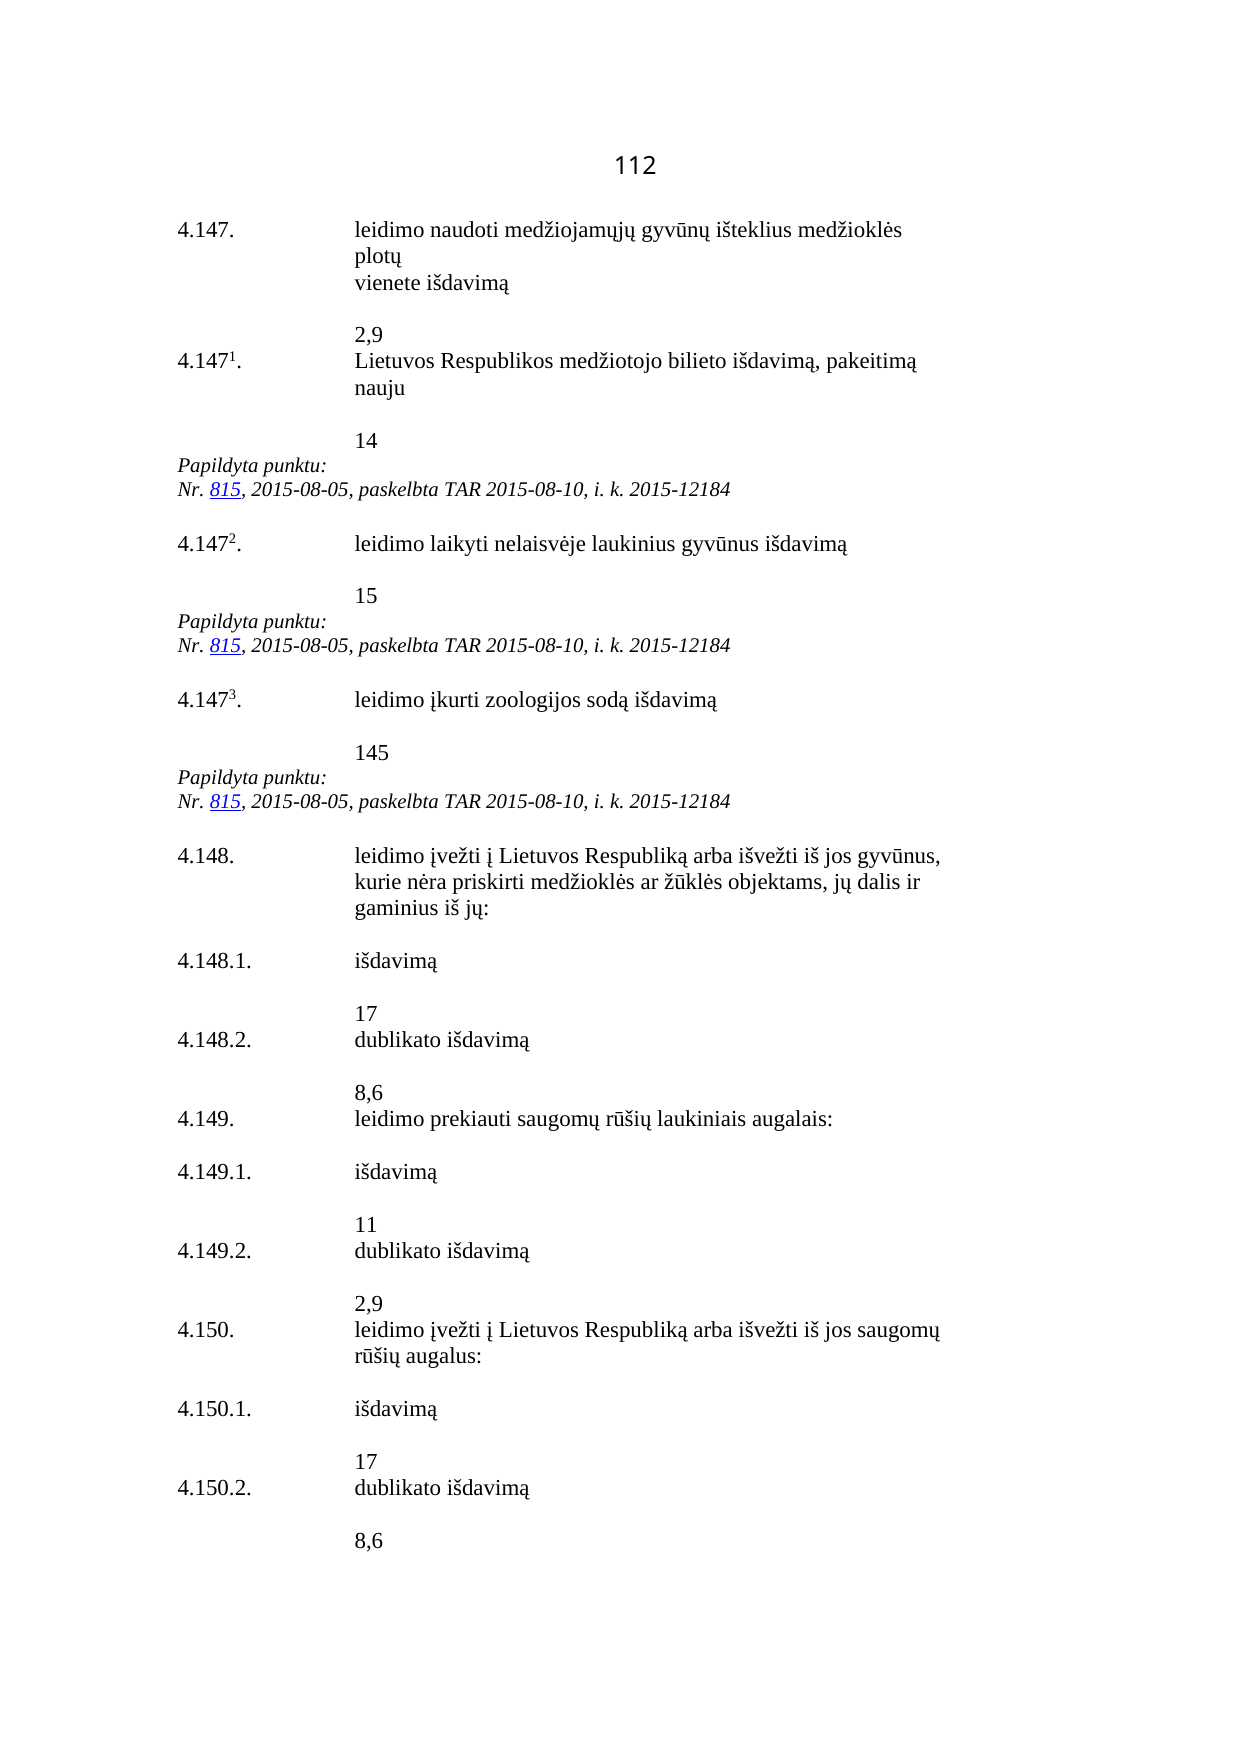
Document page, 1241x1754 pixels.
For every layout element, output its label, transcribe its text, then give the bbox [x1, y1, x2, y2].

text 4.147. leidimo naudoti medžiojamųjų gyvūnų išteklius medžioklės plotų [177, 216, 945, 268]
text 4.150. leidimo įvežti į Lietuvos Respubliką arba išvežti iš jos saugomų [177, 1316, 945, 1342]
text 4.149.2. dublikato išdavimą 2,9 [177, 1237, 945, 1316]
text Papildyta punktu: [177, 765, 1093, 789]
text Papildyta punktu: [177, 453, 1093, 477]
text 4.150.1. išdavimą 17 [177, 1395, 945, 1474]
text Nr. 815, 2015-08-05, paskelbta TAR 2015-08-10, i. k. 2015-12184 [177, 477, 1093, 501]
text rūšių augalus: [354, 1342, 945, 1395]
text Nr. 815, 2015-08-05, paskelbta TAR 2015-08-10, i. k. 2015-12184 [177, 633, 1093, 657]
text 4.148. leidimo įvežti į Lietuvos Respubliką arba išvežti iš jos gyvūnus, [177, 842, 945, 868]
text 4.148.2. dublikato išdavimą 8,6 [177, 1026, 945, 1105]
text gaminius iš jų: [354, 894, 945, 947]
text nauju 14 [354, 374, 945, 453]
text 4.1472. leidimo laikyti nelaisvėje laukinius gyvūnus išdavimą 15 [177, 530, 945, 609]
text 4.149.1. išdavimą 11 [177, 1158, 945, 1237]
text Nr. 815, 2015-08-05, paskelbta TAR 2015-08-10, i. k. 2015-12184 [177, 789, 1093, 813]
text 4.150.2. dublikato išdavimą 8,6 [177, 1474, 945, 1553]
text vienete išdavimą 2,9 [354, 268, 945, 348]
text kurie nėra priskirti medžioklės ar žūklės objektams, jų dalis ir [354, 868, 945, 894]
text 4.148.1. išdavimą 17 [177, 947, 945, 1026]
text 4.1473. leidimo įkurti zoologijos sodą išdavimą 145 [177, 686, 945, 765]
text 4.149. leidimo prekiauti saugomų rūšių laukiniais augalais: [177, 1105, 945, 1158]
text Papildyta punktu: [177, 609, 1093, 633]
text 4.1471. Lietuvos Respublikos medžiotojo bilieto išdavimą, pakeitimą [177, 348, 945, 374]
